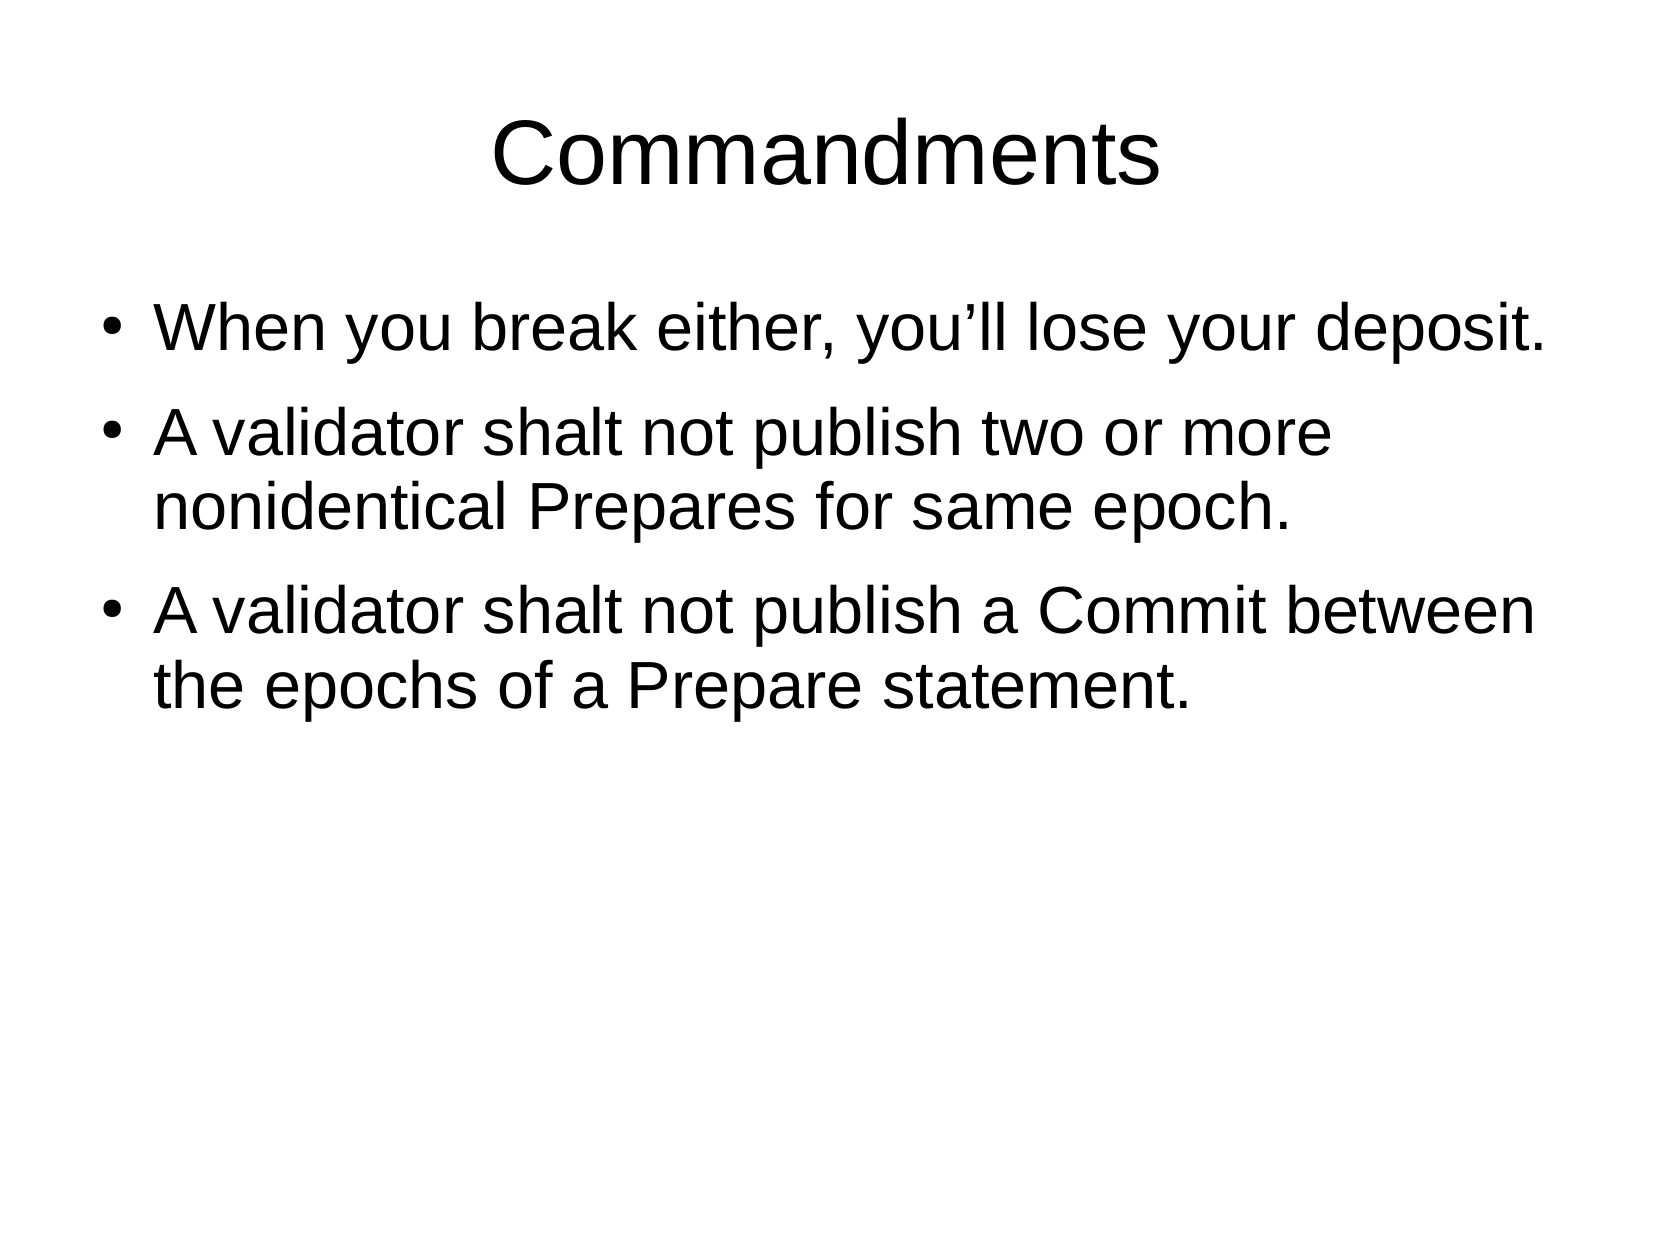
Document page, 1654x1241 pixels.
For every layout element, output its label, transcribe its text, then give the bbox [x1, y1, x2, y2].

list When you break either, you’ll lose your deposit. A validator shalt not publish two or more nonidentical Prepares for same epoch. A validator shalt not publish a Commit between the epochs of a Prepare statement. [82, 290, 1571, 1010]
title Commandments [82, 49, 1571, 257]
